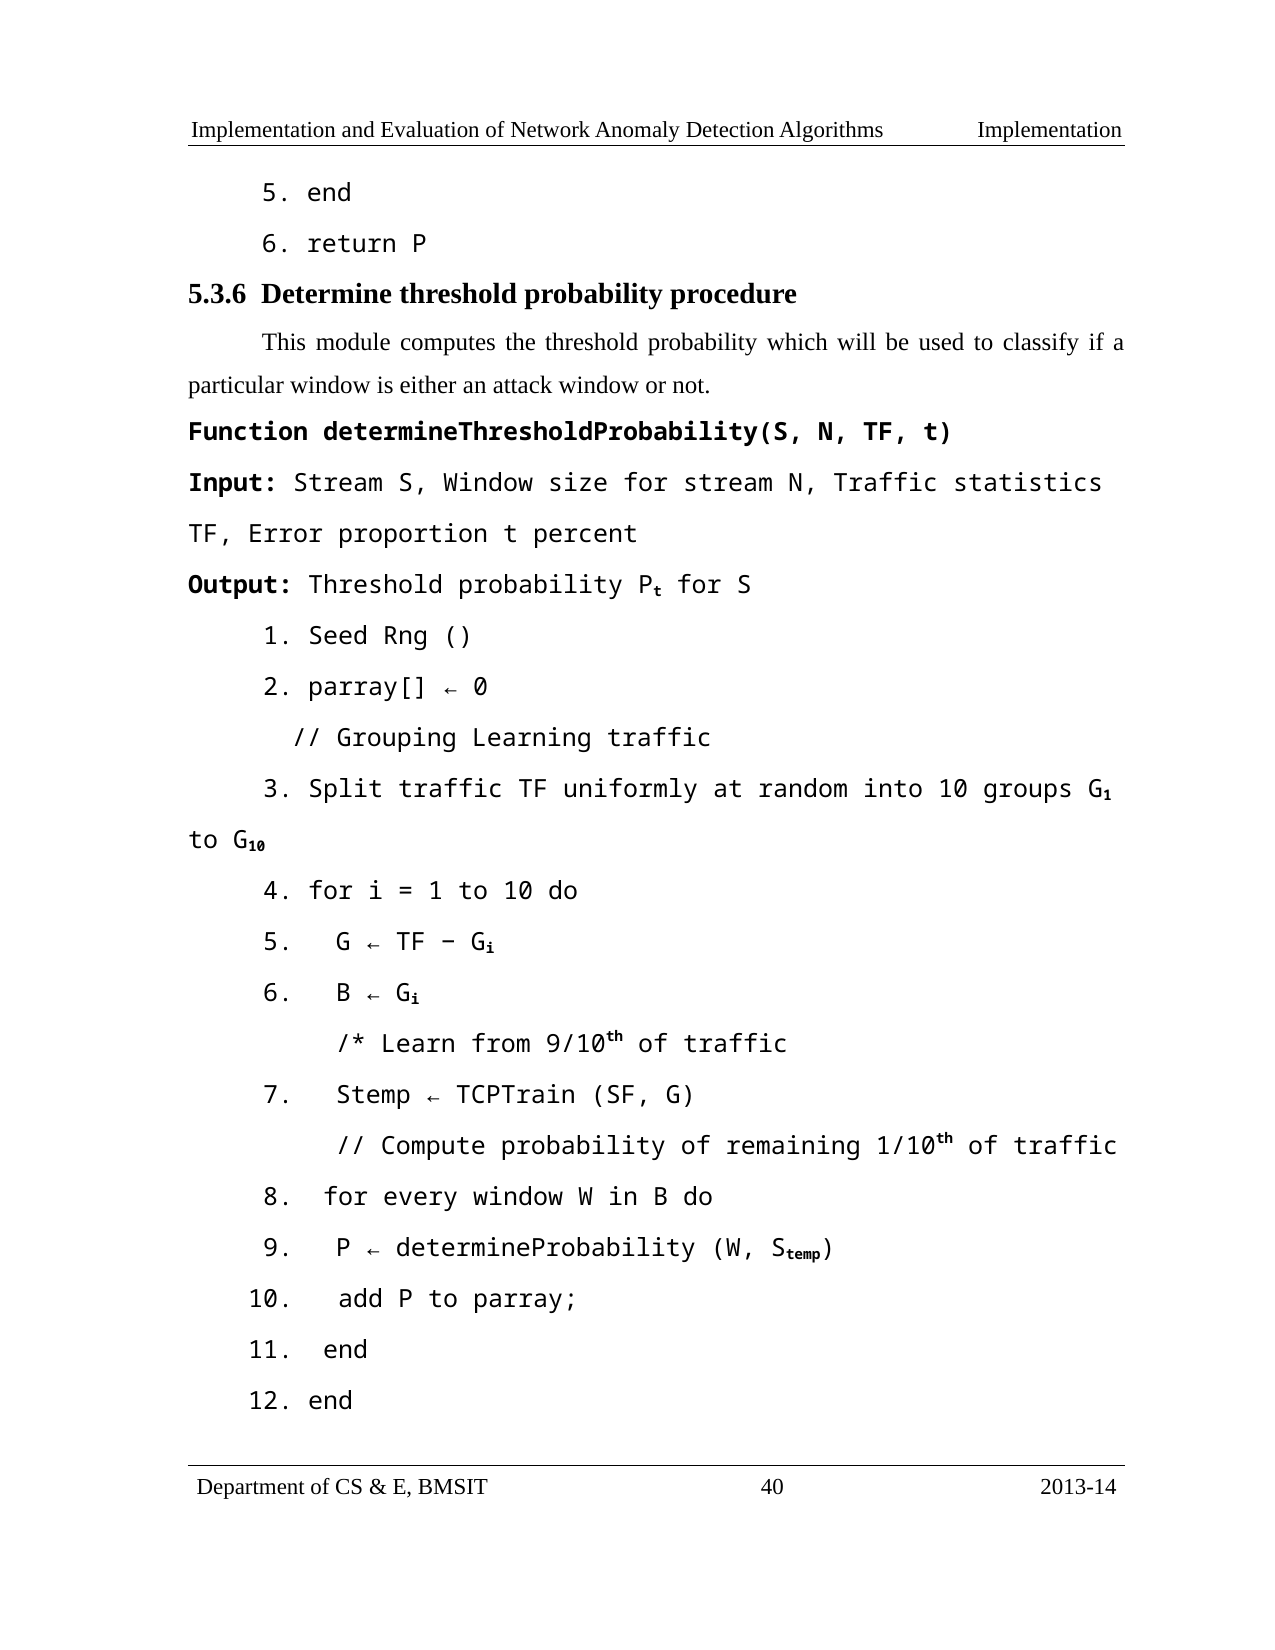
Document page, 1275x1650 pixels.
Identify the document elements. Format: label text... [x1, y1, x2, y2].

text // Compute probability of remaining 1/10th of traffic [188, 1128, 1125, 1162]
text Output: Threshold probability Pt for S [188, 566, 1125, 600]
text 4. for i = 1 to 10 do [188, 873, 1125, 907]
text 3. Split traffic TF uniformly at random into 10 groups G1 to G10 [188, 771, 1125, 856]
text 11. end [188, 1332, 1125, 1366]
text // Grouping Learning traffic [188, 719, 1125, 753]
text This module computes the threshold probability which will be used to classify if a particular window is either an attack window or not. [188, 327, 1125, 399]
text 12. end [188, 1383, 1125, 1417]
text 8. for every window W in B do [188, 1179, 1125, 1213]
subtitle 5.3.6 Determine threshold probability procedure [188, 277, 1125, 310]
text Input: Stream S, Window size for stream N, Traffic statistics TF, Error proportion t percent [188, 464, 1125, 549]
text 6. return P [188, 226, 1125, 260]
text 5. end [188, 174, 1125, 209]
text Function determineThresholdProbability(S, N, TF, t) [188, 413, 1125, 447]
text 9. P ← determineProbability (W, Stemp) [188, 1230, 1125, 1264]
text 7. Stemp ← TCPTrain (SF, G) [188, 1077, 1125, 1111]
text 5. G ← TF − Gi [188, 924, 1125, 958]
text /* Learn from 9/10th of traffic [188, 1026, 1125, 1060]
text 10. add P to parray; [188, 1281, 1125, 1315]
text 6. B ← Gi [188, 975, 1125, 1009]
text 2. parray[] ← 0 [188, 668, 1125, 702]
text 1. Seed Rng () [188, 617, 1125, 651]
